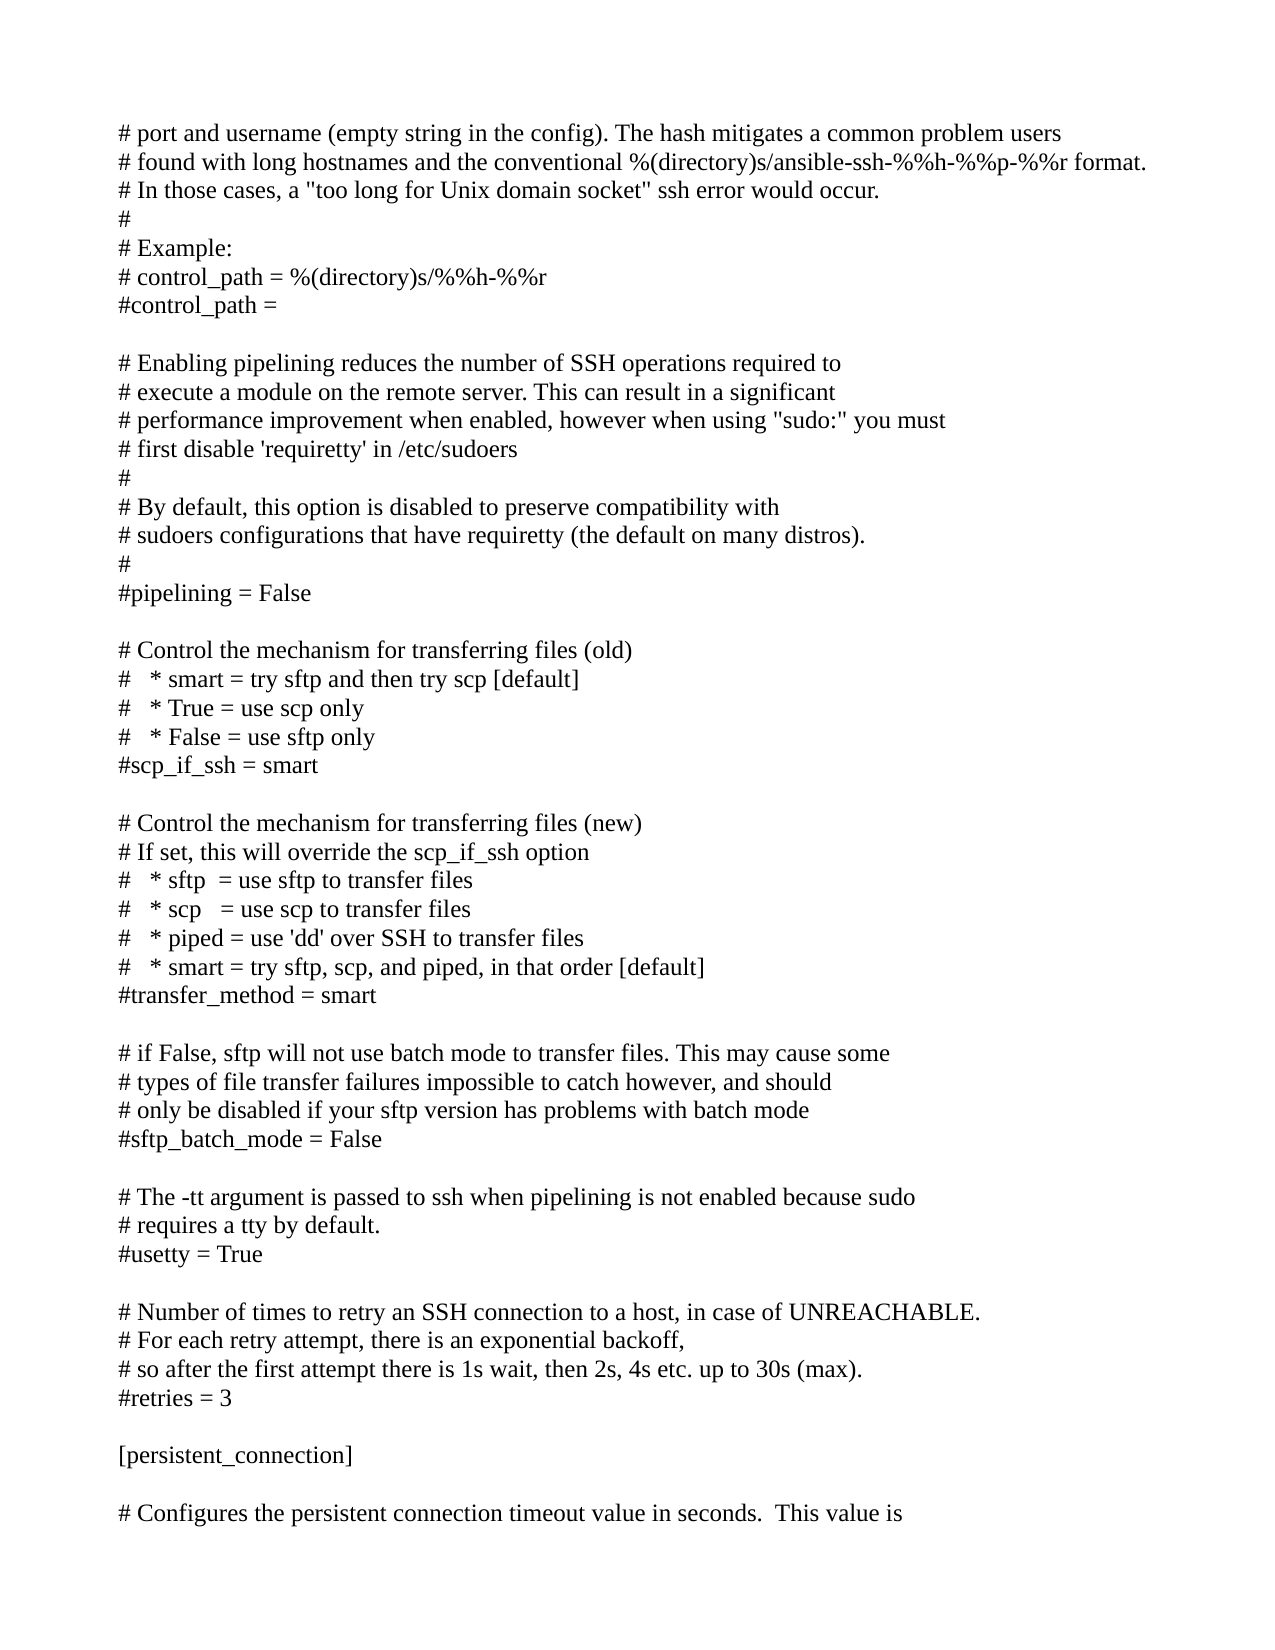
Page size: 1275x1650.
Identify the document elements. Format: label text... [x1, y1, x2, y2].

text # Control the mechanism for transferring files (new) [118, 808, 1157, 837]
text # * scp = use scp to transfer files [118, 894, 1157, 923]
text # so after the first attempt there is 1s wait, then 2s, 4s etc. up to 30s (max). [118, 1354, 1157, 1383]
text # * False = use sftp only [118, 722, 1157, 751]
text [persistent_connection] [118, 1441, 1157, 1469]
text # first disable 'requiretty' in /etc/sudoers [118, 434, 1157, 463]
text # requires a tty by default. [118, 1211, 1157, 1239]
text # if False, sftp will not use batch mode to transfer files. This may cause some [118, 1038, 1157, 1067]
text # Configures the persistent connection timeout value in seconds. This value is [118, 1498, 1157, 1527]
text # Control the mechanism for transferring files (old) [118, 636, 1157, 664]
text # By default, this option is disabled to preserve compatibility with [118, 492, 1157, 521]
text # Enabling pipelining reduces the number of SSH operations required to [118, 348, 1157, 377]
text #retries = 3 [118, 1383, 1157, 1412]
text # For each retry attempt, there is an exponential backoff, [118, 1326, 1157, 1354]
text #usetty = True [118, 1239, 1157, 1268]
text # * True = use scp only [118, 693, 1157, 722]
text # port and username (empty string in the config). The hash mitigates a common problem users [118, 118, 1157, 147]
text # If set, this will override the scp_if_ssh option [118, 837, 1157, 866]
text # [118, 204, 1157, 233]
text # In those cases, a "too long for Unix domain socket" ssh error would occur. [118, 176, 1157, 204]
text # [118, 463, 1157, 492]
text # execute a module on the remote server. This can result in a significant [118, 377, 1157, 406]
text #control_path = [118, 291, 1157, 319]
text # * smart = try sftp, scp, and piped, in that order [default] [118, 952, 1157, 981]
text # * sftp = use sftp to transfer files [118, 866, 1157, 894]
text #pipelining = False [118, 578, 1157, 607]
text # Example: [118, 233, 1157, 262]
text # [118, 549, 1157, 578]
text #scp_if_ssh = smart [118, 751, 1157, 779]
text # found with long hostnames and the conventional %(directory)s/ansible-ssh-%%h-%%p-%%r format. [118, 147, 1157, 176]
text # types of file transfer failures impossible to catch however, and should [118, 1067, 1157, 1096]
text # Number of times to retry an SSH connection to a host, in case of UNREACHABLE. [118, 1297, 1157, 1326]
text #sftp_batch_mode = False [118, 1124, 1157, 1153]
text # performance improvement when enabled, however when using "sudo:" you must [118, 406, 1157, 434]
text #transfer_method = smart [118, 981, 1157, 1009]
text # sudoers configurations that have requiretty (the default on many distros). [118, 521, 1157, 549]
text # only be disabled if your sftp version has problems with batch mode [118, 1096, 1157, 1124]
text # * piped = use 'dd' over SSH to transfer files [118, 923, 1157, 952]
text # * smart = try sftp and then try scp [default] [118, 664, 1157, 693]
text # The -tt argument is passed to ssh when pipelining is not enabled because sudo [118, 1182, 1157, 1211]
text # control_path = %(directory)s/%%h-%%r [118, 262, 1157, 291]
